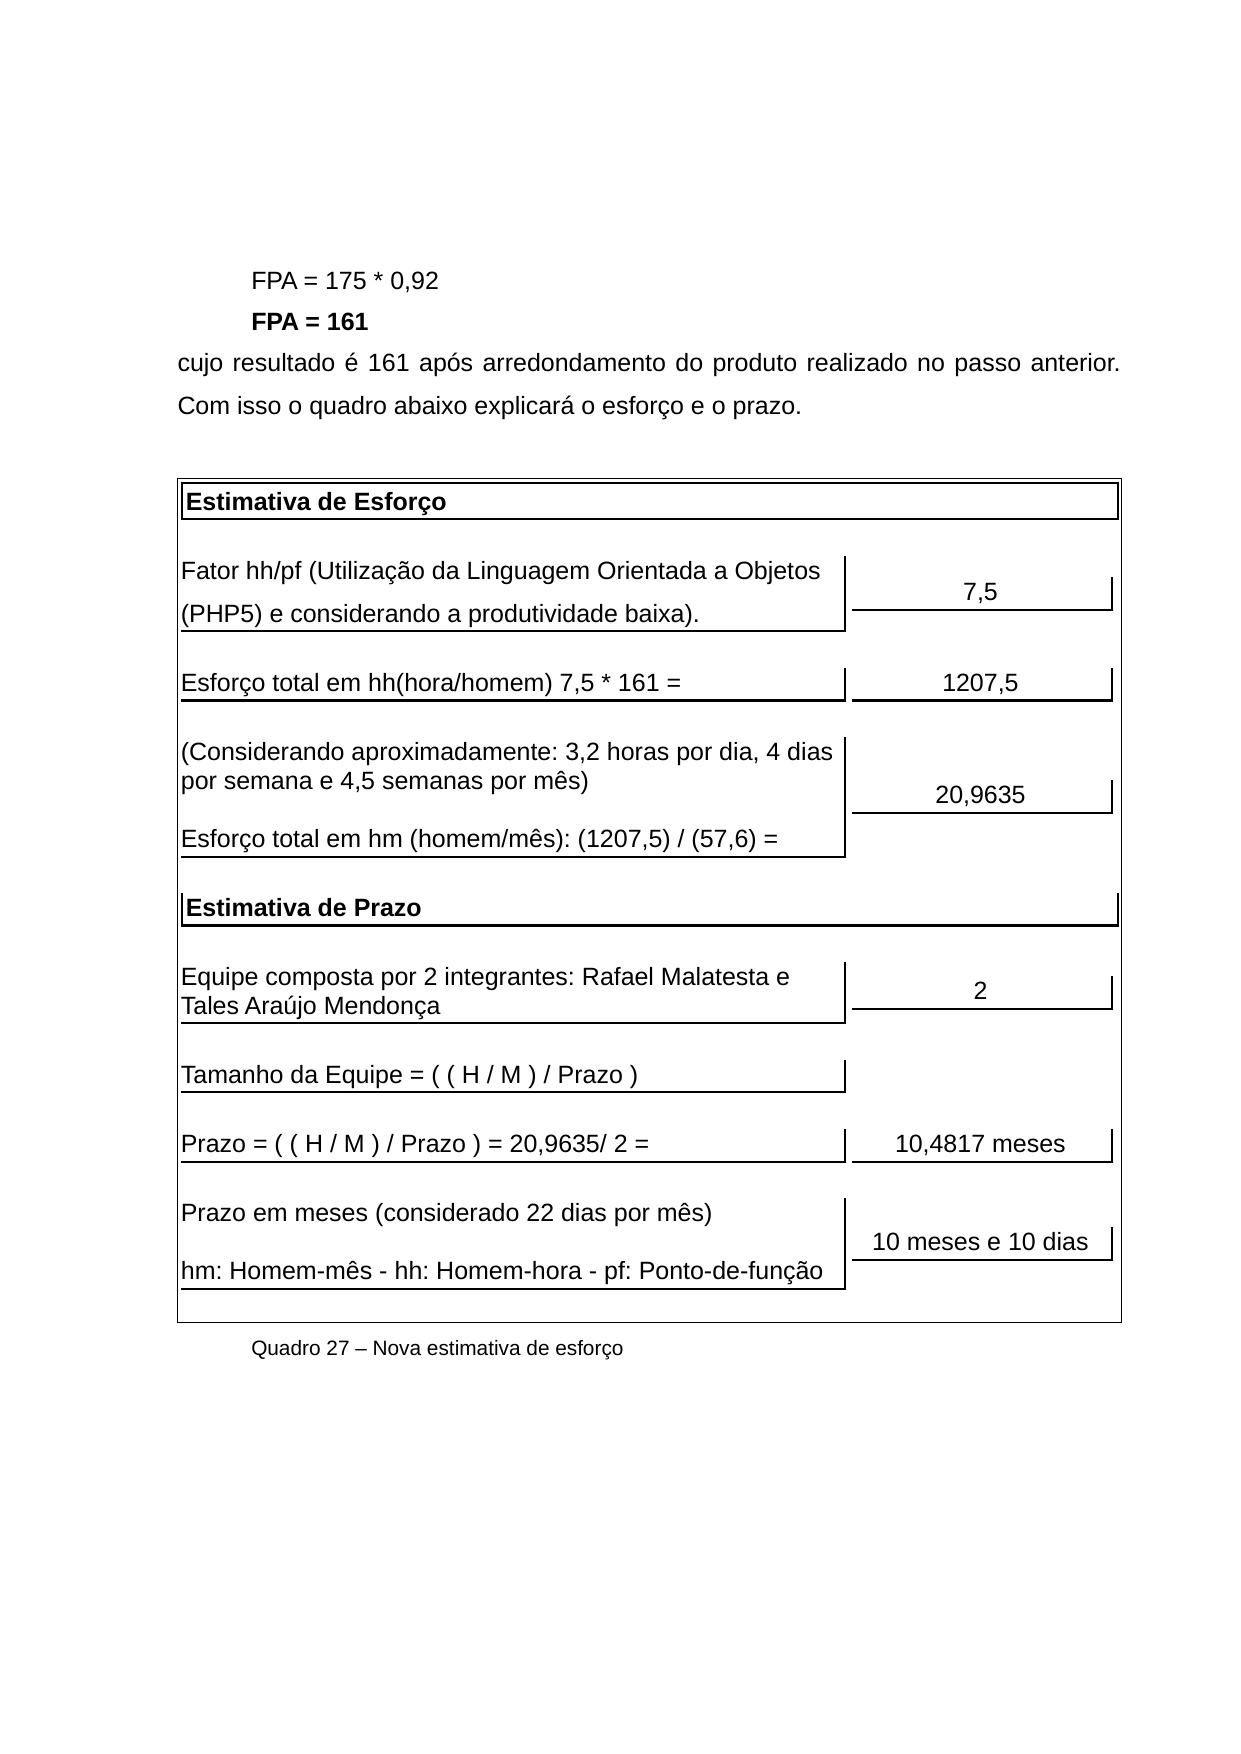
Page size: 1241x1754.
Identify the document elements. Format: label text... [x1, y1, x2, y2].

table_cell 7,5 [849, 553, 1116, 665]
table_cell [1116, 1057, 1121, 1126]
table_cell [1116, 959, 1121, 1057]
table_cell [1116, 1126, 1121, 1195]
table_cell Prazo = ( ( H / M ) / Prazo ) = 20,9635/ 2 = [178, 1126, 849, 1195]
table_cell [849, 1057, 1116, 1126]
table_cell 1207,5 [849, 665, 1116, 734]
table_cell 2 [849, 959, 1116, 1057]
table_cell [1116, 1195, 1121, 1322]
table_cell [1116, 734, 1121, 890]
table_cell Esforço total em hh(hora/homem) 7,5 * 161 = [178, 665, 849, 734]
text cujo resultado é 161 após arredondamento do produto realizado no passo anterior. Com isso o quadro abaixo explicará o esforço e o prazo. [177, 348, 1122, 420]
table_cell Estimativa de Prazo [178, 890, 1121, 959]
table_cell Equipe composta por 2 integrantes: Rafael Malatesta e Tales Araújo Mendonça [178, 959, 849, 1057]
table_cell 10 meses e 10 dias [849, 1195, 1116, 1322]
table_cell 20,9635 [849, 734, 1116, 890]
table_cell Prazo em meses (considerado 22 dias por mês) hm: Homem-mês - hh: Homem-hora - pf: Ponto-de-função [178, 1195, 849, 1322]
table_cell 10,4817 meses [849, 1126, 1116, 1195]
table_cell [1116, 665, 1121, 734]
text Quadro 27 – Nova estimativa de esforço [177, 1336, 1122, 1360]
table_cell (Considerando aproximadamente: 3,2 horas por dia, 4 dias por semana e 4,5 semanas por mês) Esforço total em hm (homem/mês): (1207,5) / (57,6) = [178, 734, 849, 890]
table_cell Tamanho da Equipe = ( ( H / M ) / Prazo ) [178, 1057, 849, 1126]
text FPA = 161 [177, 307, 1122, 336]
table_cell [1116, 553, 1121, 665]
table_header Estimativa de Esforço [178, 479, 1121, 553]
text FPA = 175 * 0,92 [177, 266, 1122, 294]
table_cell Fator hh/pf (Utilização da Linguagem Orientada a Objetos (PHP5) e considerando a produtividade baixa). [178, 553, 849, 665]
